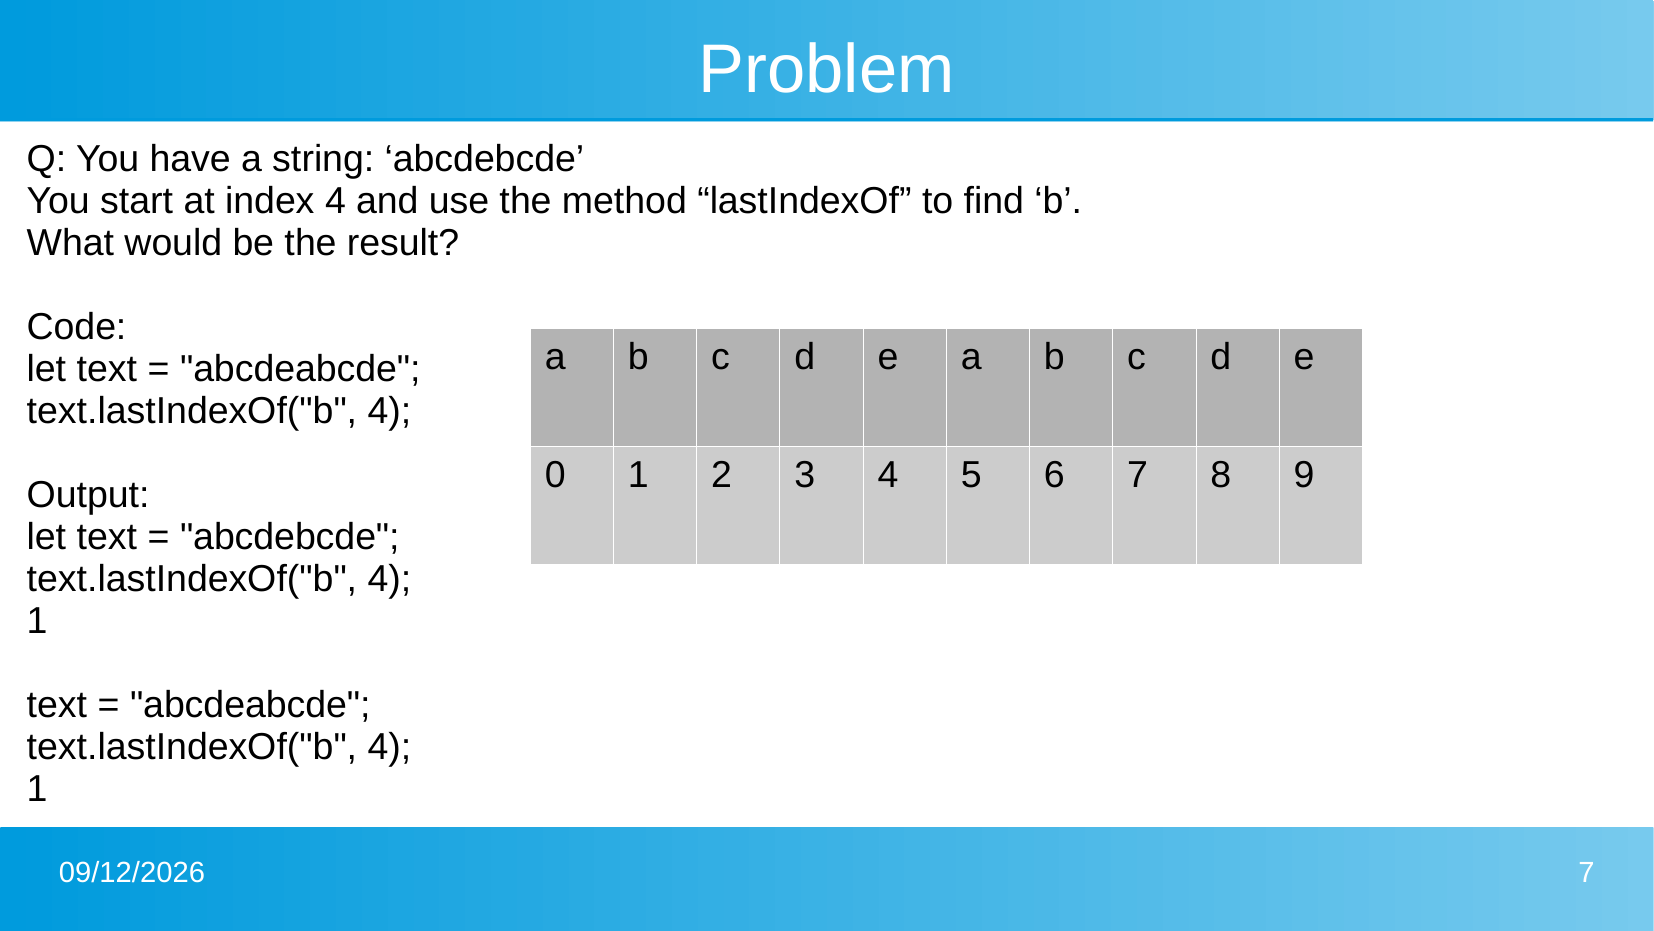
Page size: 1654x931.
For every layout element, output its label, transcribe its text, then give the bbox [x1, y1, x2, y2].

table_header e [1280, 329, 1362, 446]
table_header d [780, 329, 863, 446]
table_header e [864, 329, 946, 446]
table_cell 6 [1030, 447, 1112, 564]
table_cell 5 [947, 447, 1029, 564]
title Problem [59, 29, 1595, 108]
table_cell 2 [697, 447, 779, 564]
table_cell 3 [780, 447, 863, 564]
text_box Q: You have a string: ‘abcdebcde’ You start at index 4 and use the method “lastIndexOf” to find ‘b’. What would be the result? Code: let text = "abcdeabcde"; text.lastIndexOf("b", 4); Output: let text = "abcdebcde"; text.lastIndexOf("b", 4); 1 text = "abcdeabcde"; text.lastIndexOf("b", 4); 1 [11, 129, 1548, 817]
table_header a [531, 329, 613, 446]
table_cell 1 [614, 447, 696, 564]
table_cell 7 [1113, 447, 1196, 564]
table_header d [1197, 329, 1279, 446]
table_cell 8 [1197, 447, 1279, 564]
table_header a [947, 329, 1029, 446]
table_cell 9 [1280, 447, 1362, 564]
table_header b [1030, 329, 1112, 446]
table_header c [1113, 329, 1196, 446]
table_header c [697, 329, 779, 446]
table_cell 4 [864, 447, 946, 564]
table_cell 0 [531, 447, 613, 564]
table_header b [614, 329, 696, 446]
